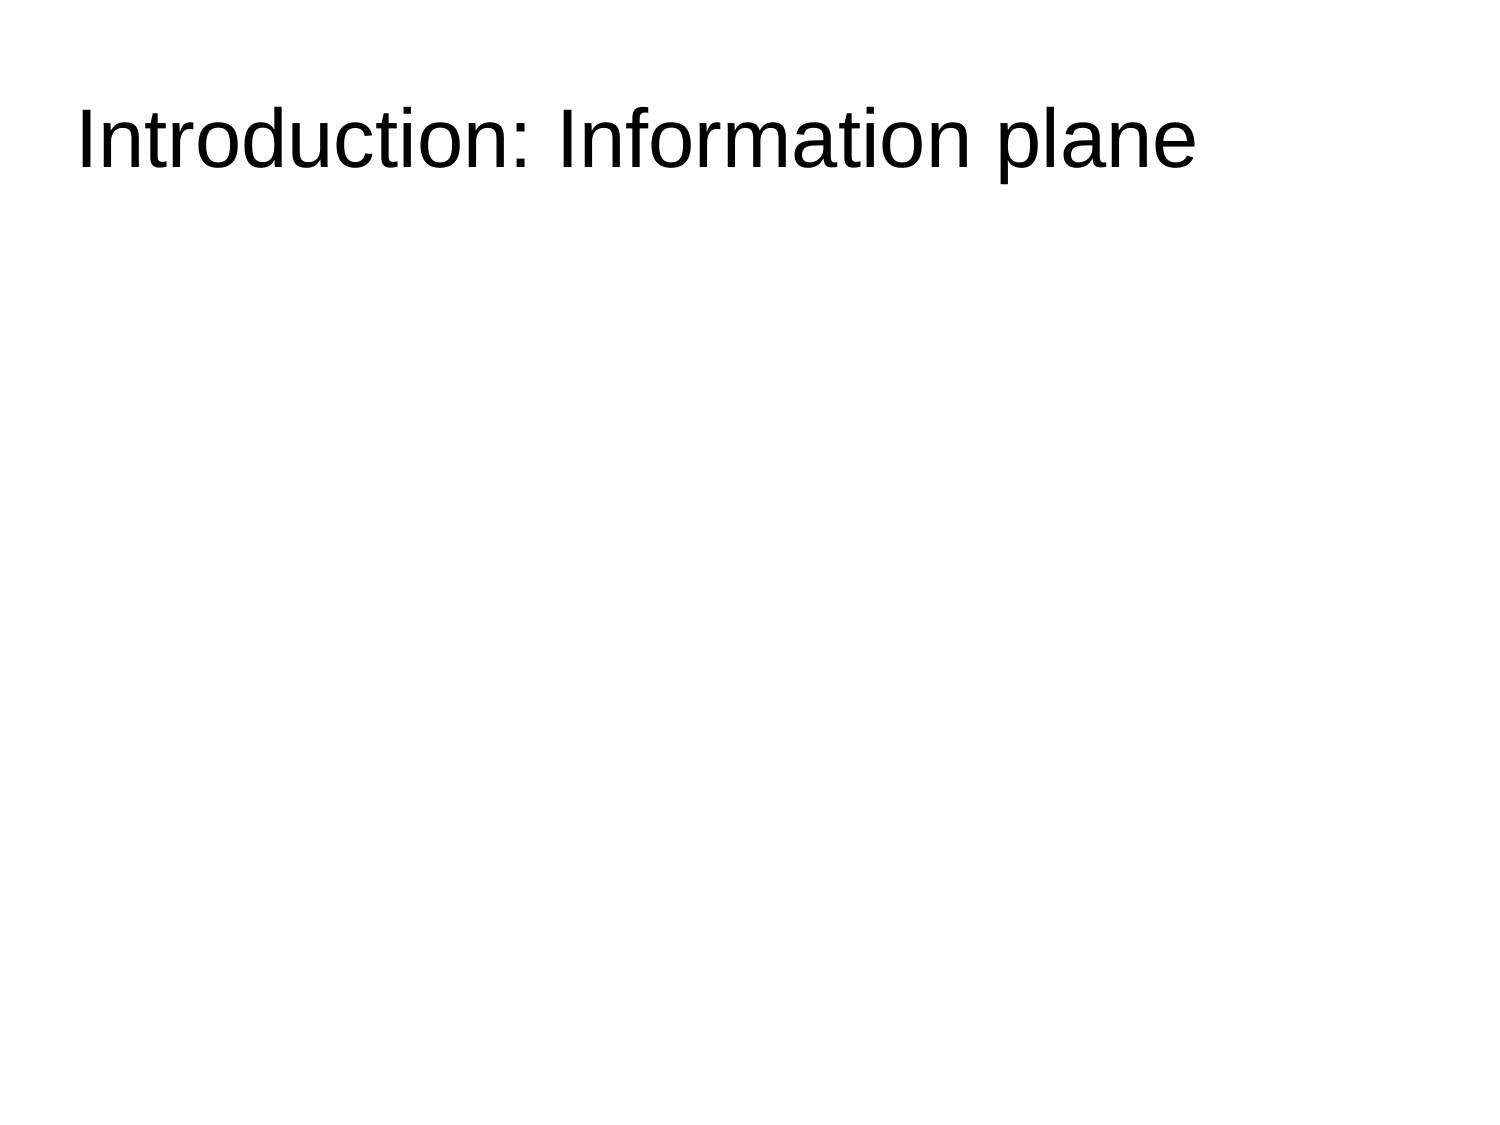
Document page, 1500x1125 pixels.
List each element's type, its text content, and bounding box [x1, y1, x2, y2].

title Introduction: Information plane [74, 44, 1425, 233]
